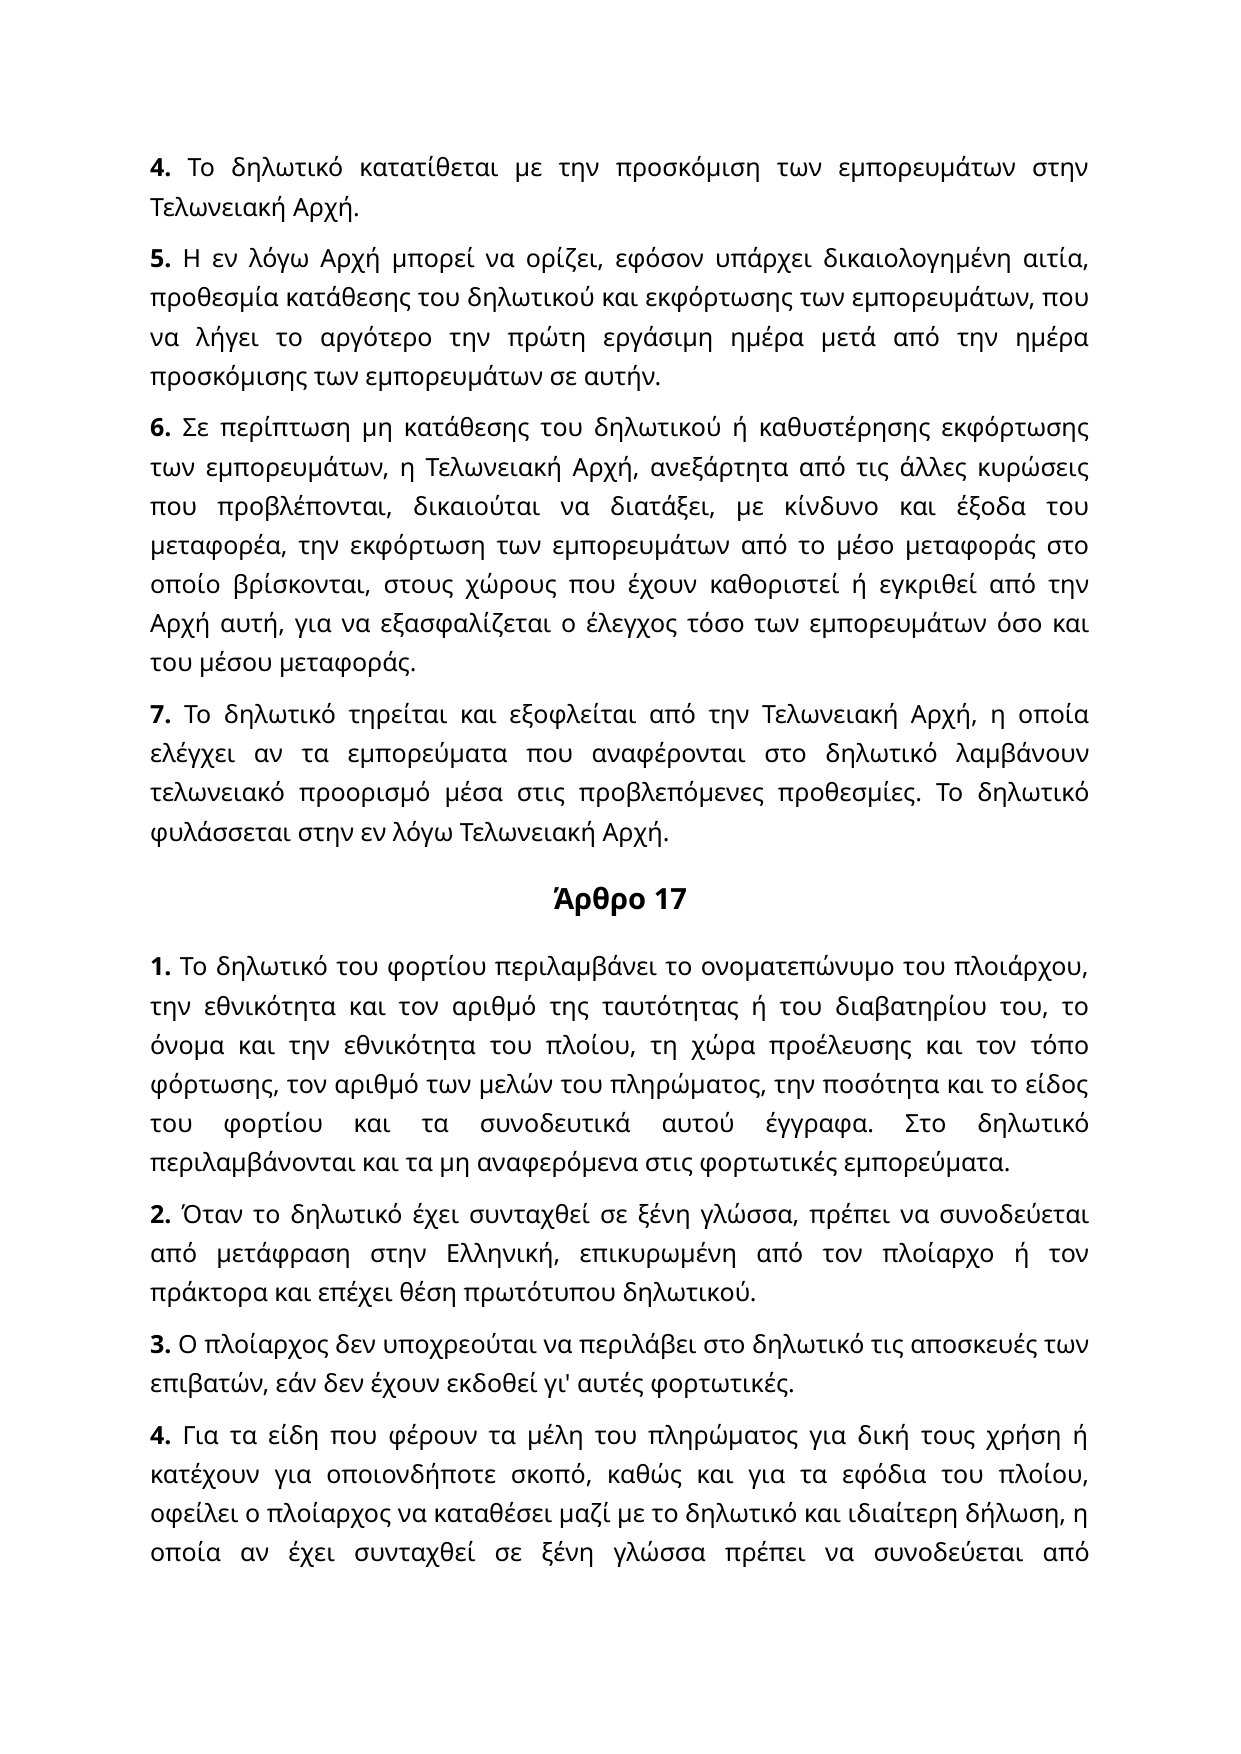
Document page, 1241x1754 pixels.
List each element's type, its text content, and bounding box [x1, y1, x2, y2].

text 6. Σε περίπτωση μη κατάθεσης του δηλωτικού ή καθυστέρησης εκφόρτωσης των εμπορευμάτων, η Τελωνειακή Αρχή, ανεξάρτητα από τις άλλες κυρώσεις που προβλέπονται, δικαιούται να διατάξει, με κίνδυνο και έξοδα του μεταφορέα, την εκφόρτωση των εμπορευμάτων από το μέσο μεταφοράς στο οποίο βρίσκονται, στους χώρους που έχουν καθοριστεί ή εγκριθεί από την Αρχή αυτή, για να εξασφαλίζεται ο έλεγχος τόσο των εμπορευμάτων όσο και του μέσου μεταφοράς. [150, 410, 1090, 679]
text 5. Η εν λόγω Αρχή μπορεί να ορίζει, εφόσον υπάρχει δικαιολογημένη αιτία, προθεσμία κατάθεσης του δηλωτικού και εκφόρτωσης των εμπορευμάτων, που να λήγει το αργότερο την πρώτη εργάσιμη ημέρα μετά από την ημέρα προσκόμισης των εμπορευμάτων σε αυτήν. [150, 241, 1090, 392]
text 4. Το δηλωτικό κατατίθεται με την προσκόμιση των εμπορευμάτων στην Τελωνειακή Αρχή. [150, 150, 1090, 223]
text 4. Για τα είδη που φέρουν τα μέλη του πληρώματος για δική τους χρήση ή κατέχουν για οποιονδήποτε σκοπό, καθώς και για τα εφόδια του πλοίου, οφείλει ο πλοίαρχος να καταθέσει μαζί με το δηλωτικό και ιδιαίτερη δήλωση, η οποία αν έχει συνταχθεί σε ξένη γλώσσα πρέπει να συνοδεύεται από [150, 1417, 1090, 1569]
text 7. Το δηλωτικό τηρείται και εξοφλείται από την Τελωνειακή Αρχή, η οποία ελέγχει αν τα εμπορεύματα που αναφέρονται στο δηλωτικό λαμβάνουν τελωνειακό προορισμό μέσα στις προβλεπόμενες προθεσμίες. Το δηλωτικό φυλάσσεται στην εν λόγω Τελωνειακή Αρχή. [150, 697, 1090, 848]
text 2. Όταν το δηλωτικό έχει συνταχθεί σε ξένη γλώσσα, πρέπει να συνοδεύεται από μετάφραση στην Ελληνική, επικυρωμένη από τον πλοίαρχο ή τον πράκτορα και επέχει θέση πρωτότυπου δηλωτικού. [150, 1196, 1090, 1309]
text 1. Το δηλωτικό του φορτίου περιλαμβάνει το ονοματεπώνυμο του πλοιάρχου, την εθνικότητα και τον αριθμό της ταυτότητας ή του διαβατηρίου του, το όνομα και την εθνικότητα του πλοίου, τη χώρα προέλευσης και τον τόπο φόρτωσης, τον αριθμό των μελών του πληρώματος, την ποσότητα και το είδος του φορτίου και τα συνοδευτικά αυτού έγγραφα. Στο δηλωτικό περιλαμβάνονται και τα μη αναφερόμενα στις φορτωτικές εμπορεύματα. [150, 949, 1090, 1179]
subtitle Άρθρο 17 [150, 878, 1090, 918]
text 3. Ο πλοίαρχος δεν υποχρεούται να περιλάβει στο δηλωτικό τις αποσκευές των επιβατών, εάν δεν έχουν εκδοθεί γι' αυτές φορτωτικές. [150, 1326, 1090, 1400]
